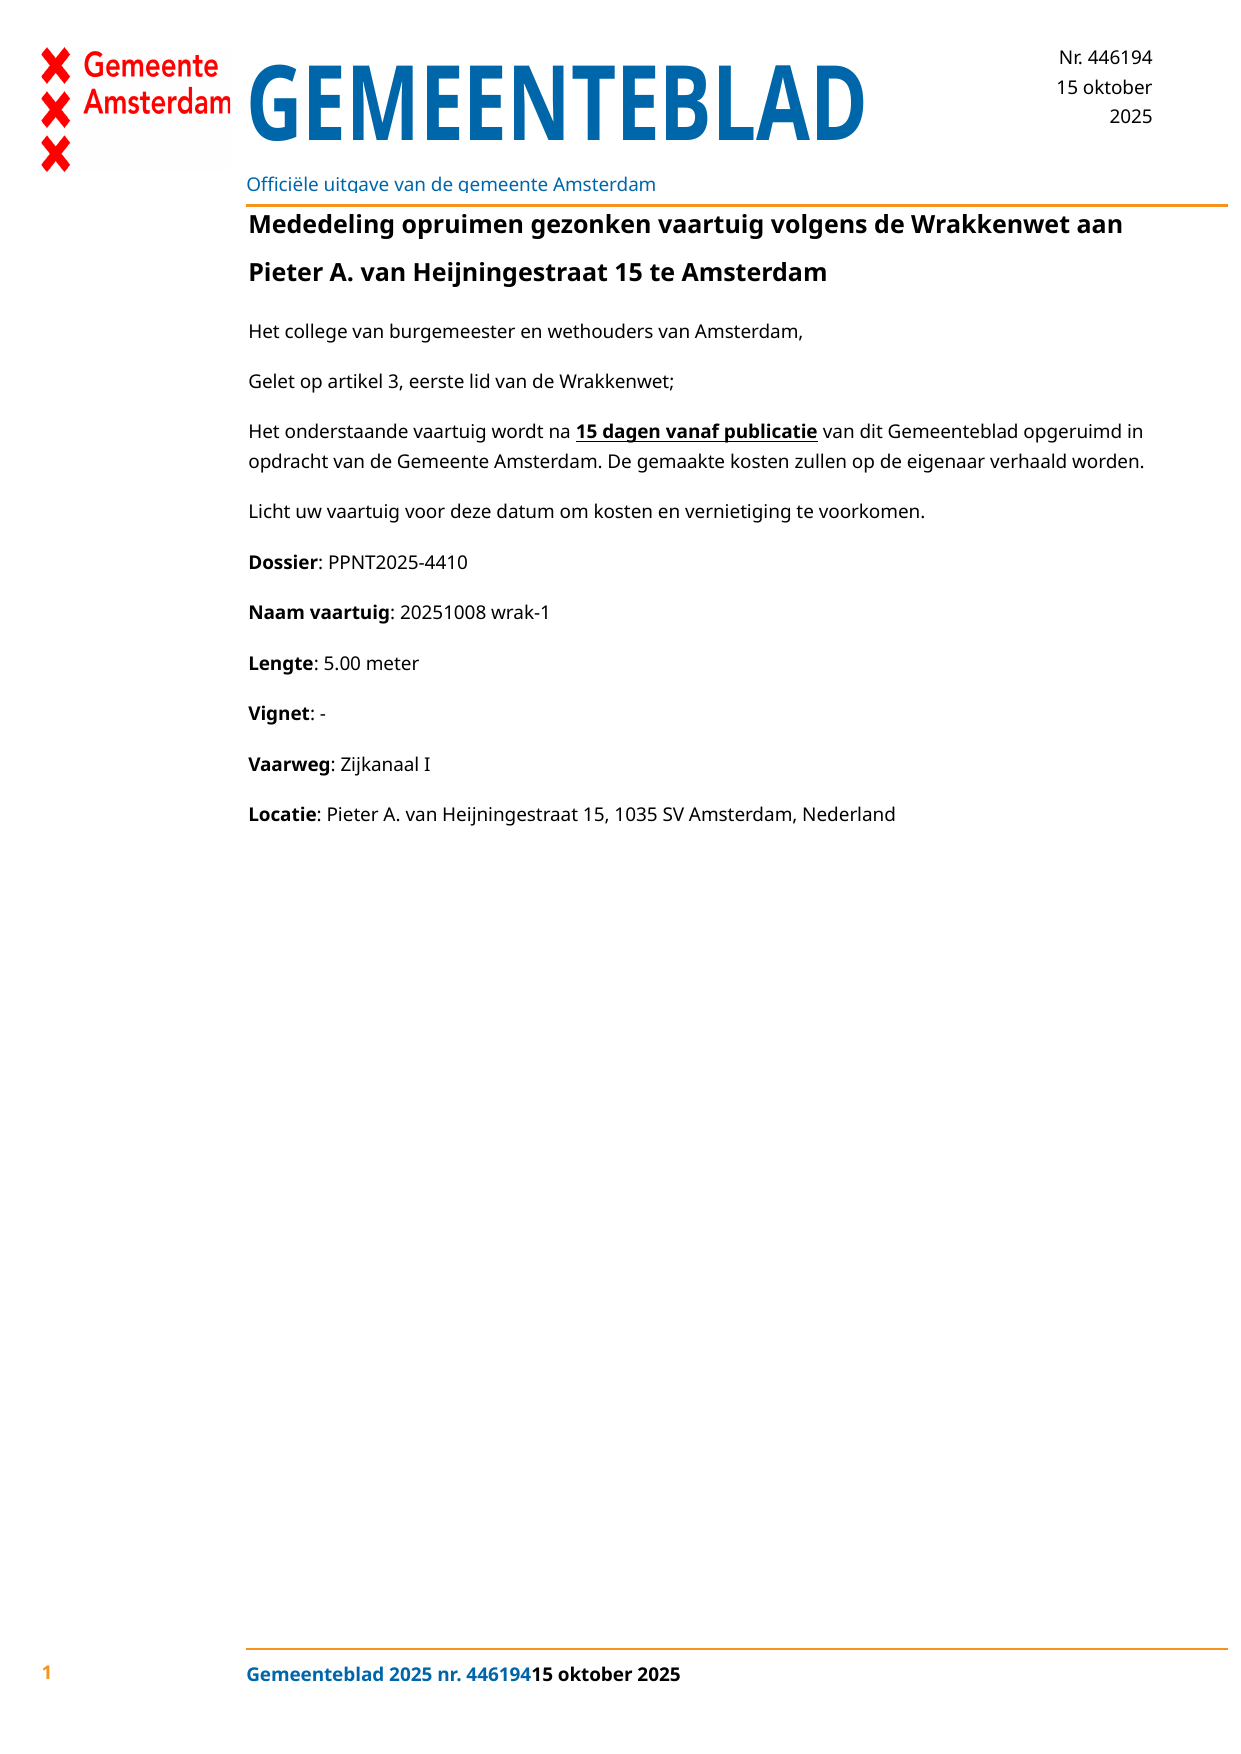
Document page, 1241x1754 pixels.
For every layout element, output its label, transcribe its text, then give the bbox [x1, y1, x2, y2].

text Licht uw vaartuig voor deze datum om kosten en vernietiging te voorkomen. [248, 499, 1152, 524]
text Het onderstaande vaartuig wordt na 15 dagen vanaf publicatie van dit Gemeenteblad opgeruimd in opdracht van de Gemeente Amsterdam. De gemaakte kosten zullen op de eigenaar verhaald worden. [248, 419, 1152, 474]
picture [41, 47, 231, 172]
text Vaarweg: Zijkanaal I [248, 751, 1152, 777]
text Mededeling opruimen gezonken vaartuig volgens de Wrakkenwet aan Pieter A. van Heijningestraat 15 te Amsterdam [248, 207, 1152, 288]
text Vignet: - [248, 700, 1152, 726]
text Locatie: Pieter A. van Heijningestraat 15, 1035 SV Amsterdam, Nederland [248, 801, 1152, 827]
text Naam vaartuig: 20251008 wrak-1 [248, 599, 1152, 625]
text Dossier: PPNT2025-4410 [248, 549, 1152, 575]
text Gelet op artikel 3, eerste lid van de Wrakkenwet; [248, 368, 1152, 394]
text Lengte: 5.00 meter [248, 650, 1152, 676]
text Het college van burgemeester en wethouders van Amsterdam, [248, 318, 1152, 344]
